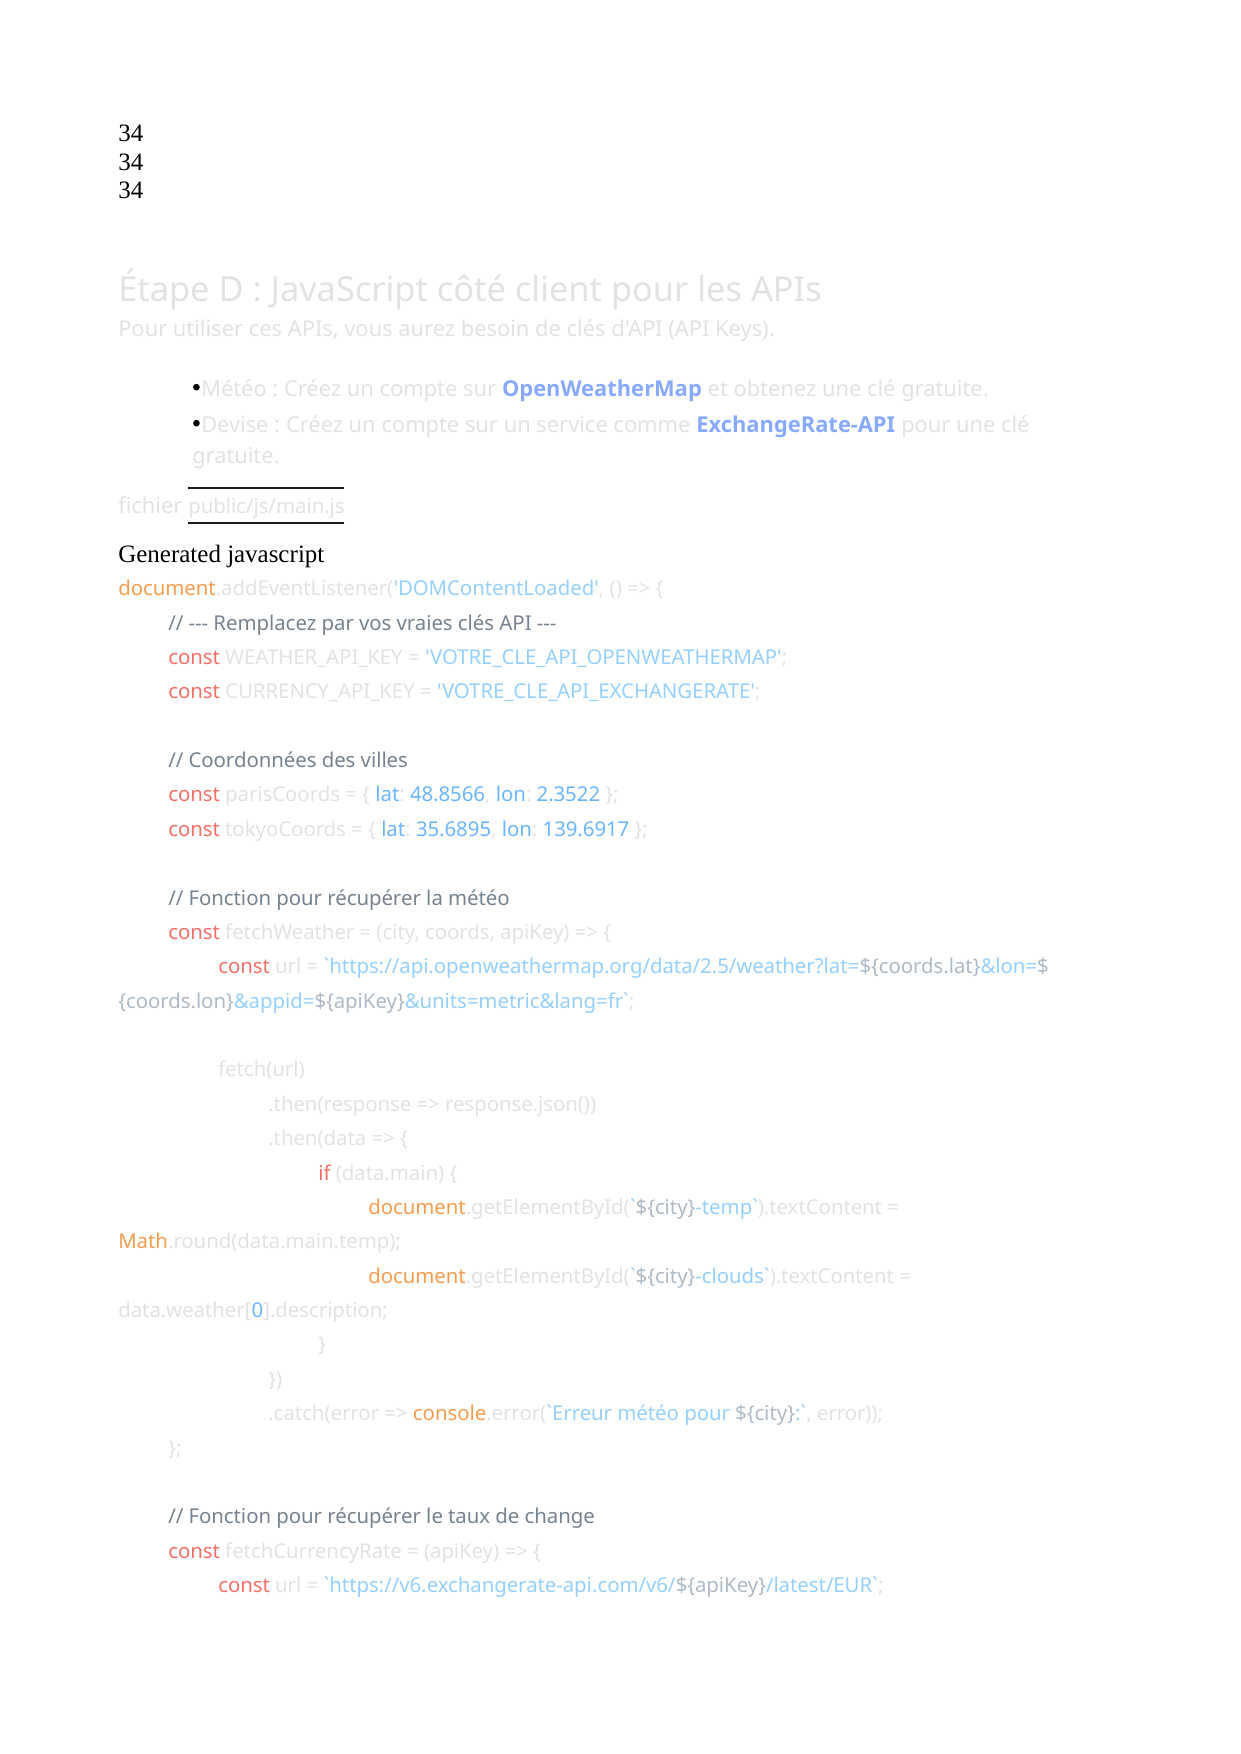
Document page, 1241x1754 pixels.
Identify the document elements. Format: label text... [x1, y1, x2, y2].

text // --- Remplacez par vos vraies clés API --- [118, 602, 1122, 636]
text if (data.main) { [118, 1152, 1122, 1186]
text // Coordonnées des villes [118, 739, 1122, 774]
text }; [118, 1427, 1122, 1461]
text } [118, 1324, 1122, 1358]
text Generated javascript [118, 536, 1122, 567]
text }) [118, 1358, 1122, 1392]
text const WEATHER_API_KEY = 'VOTRE_CLE_API_OPENWEATHERMAP'; [118, 636, 1122, 671]
text const fetchWeather = (city, coords, apiKey) => { [118, 911, 1122, 946]
text const CURRENCY_API_KEY = 'VOTRE_CLE_API_EXCHANGERATE'; [118, 671, 1122, 705]
text const url = `https://api.openweathermap.org/data/2.5/weather?lat=${coords.lat}&lon=${coords.lon}&appid=${apiKey}&units=metric&lang=fr`; [118, 946, 1122, 1014]
list Météo : Créez un compte sur OpenWeatherMap et obtenez une clé gratuite. [118, 371, 1122, 403]
text .then(response => response.json()) [118, 1083, 1122, 1117]
text document.getElementById(`${city}-clouds`).textContent = data.weather[0].description; [118, 1255, 1122, 1324]
subtitle fichier public/js/main.js [118, 487, 1122, 524]
text // Fonction pour récupérer la météo [118, 877, 1122, 911]
text fetch(url) [118, 1049, 1122, 1083]
text // Fonction pour récupérer le taux de change [118, 1496, 1122, 1530]
subtitle Étape D : JavaScript côté client pour les APIs [118, 265, 1122, 312]
text .then(data => { [118, 1117, 1122, 1152]
text const tokyoCoords = { lat: 35.6895, lon: 139.6917 }; [118, 808, 1122, 842]
text .catch(error => console.error(`Erreur météo pour ${city}:`, error)); [118, 1392, 1122, 1427]
text Pour utiliser ces APIs, vous aurez besoin de clés d'API (API Keys). [118, 312, 1122, 343]
list Devise : Créez un compte sur un service comme ExchangeRate-API pour une clé gratuite. [118, 407, 1122, 470]
text const parisCoords = { lat: 48.8566, lon: 2.3522 }; [118, 774, 1122, 808]
text document.getElementById(`${city}-temp`).textContent = Math.round(data.main.temp); [118, 1186, 1122, 1255]
text document.addEventListener('DOMContentLoaded', () => { [118, 567, 1122, 602]
text const url = `https://v6.exchangerate-api.com/v6/${apiKey}/latest/EUR`; [118, 1564, 1122, 1599]
text const fetchCurrencyRate = (apiKey) => { [118, 1530, 1122, 1564]
